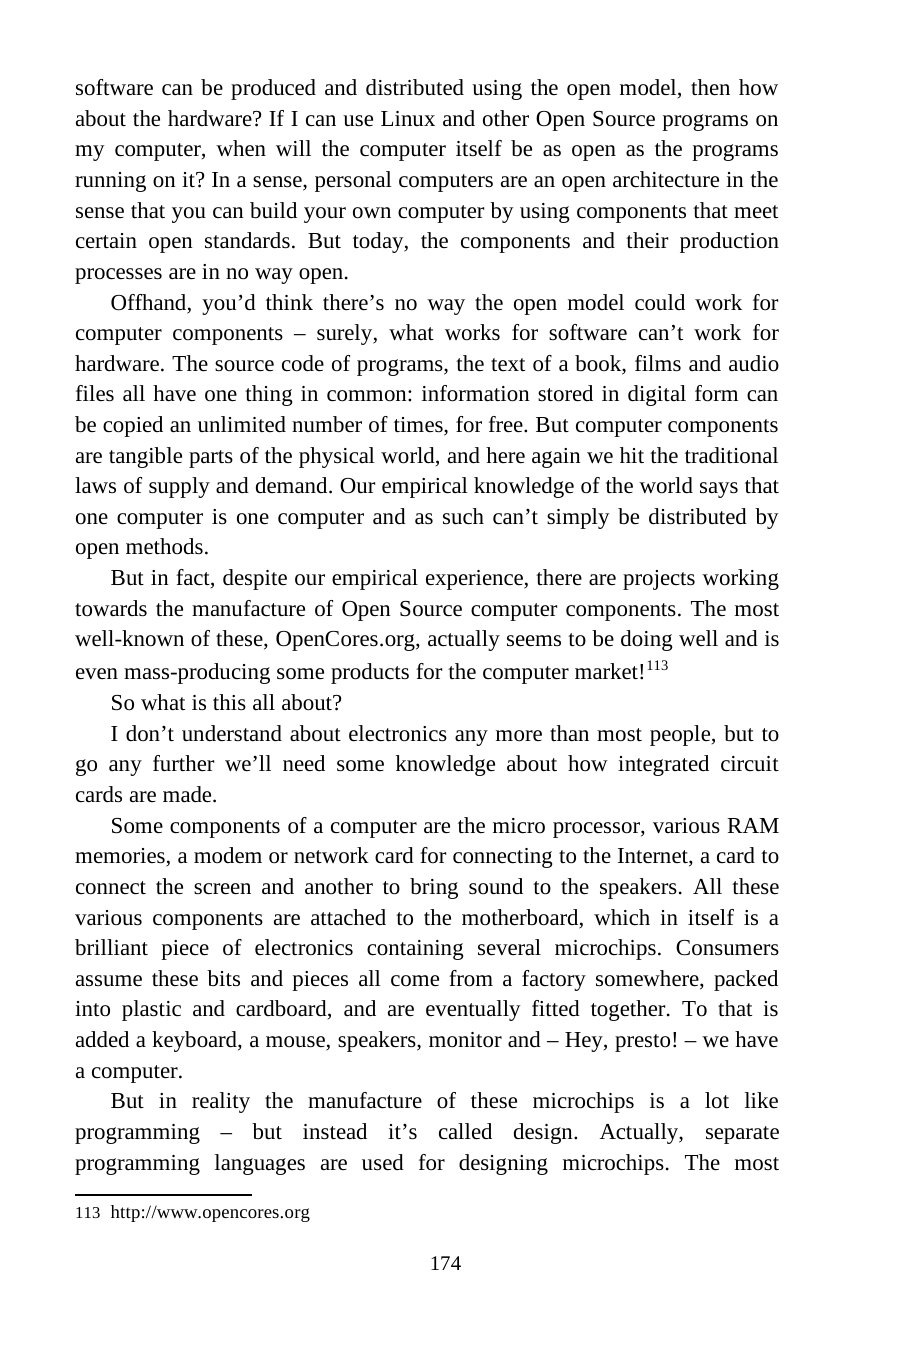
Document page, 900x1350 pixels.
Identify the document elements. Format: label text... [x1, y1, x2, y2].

text But in fact, despite our empirical experience, there are projects working towards the manufacture of Open Source computer components. The most well-known of these, OpenCores.org, actually seems to be doing well and is even mass-producing some products for the computer market! [75, 565, 780, 685]
text Offhand, you’d think there’s no way the open model could work for computer components – surely, what works for software can’t work for hardware. The source code of programs, the text of a book, films and audio files all have one thing in common: information stored in digital form can be copied an unlimited number of times, for free. But computer components are tangible parts of the physical world, and here again we hit the traditional laws of supply and demand. Our empirical knowledge of the world says that one computer is one computer and as such can’t simply be distributed by open methods. [75, 289, 780, 560]
text I don’t understand about electronics any more than most people, but to go any further we’ll need some knowledge about how integrated circuit cards are made. [75, 721, 780, 807]
text Some components of a computer are the micro processor, various RAM memories, a modem or network card for connecting to the Internet, a card to connect the screen and another to bring sound to the speakers. All these various components are attached to the motherboard, which in itself is a brilliant piece of electronics containing several microchips. Consumers assume these bits and pieces all come from a factory somewhere, packed into plastic and cardboard, and are eventually fitted together. To that is added a keyboard, a mouse, speakers, monitor and – Hey, presto! – we have a computer. [75, 812, 780, 1083]
text So what is this all about? [75, 690, 780, 716]
text http://www.opencores.org [75, 1201, 780, 1222]
text But in reality the manufacture of these microchips is a lot like programming – but instead it’s called design. Actually, separate programming languages are used for designing microchips. The most [75, 1088, 780, 1175]
text software can be produced and distributed using the open model, then how about the hardware? If I can use Linux and other Open Source programs on my computer, when will the computer itself be as open as the programs running on it? In a sense, personal computers are an open architecture in the sense that you can build your own computer by using components that meet certain open standards. But today, the components and their production processes are in no way open. [75, 75, 780, 284]
